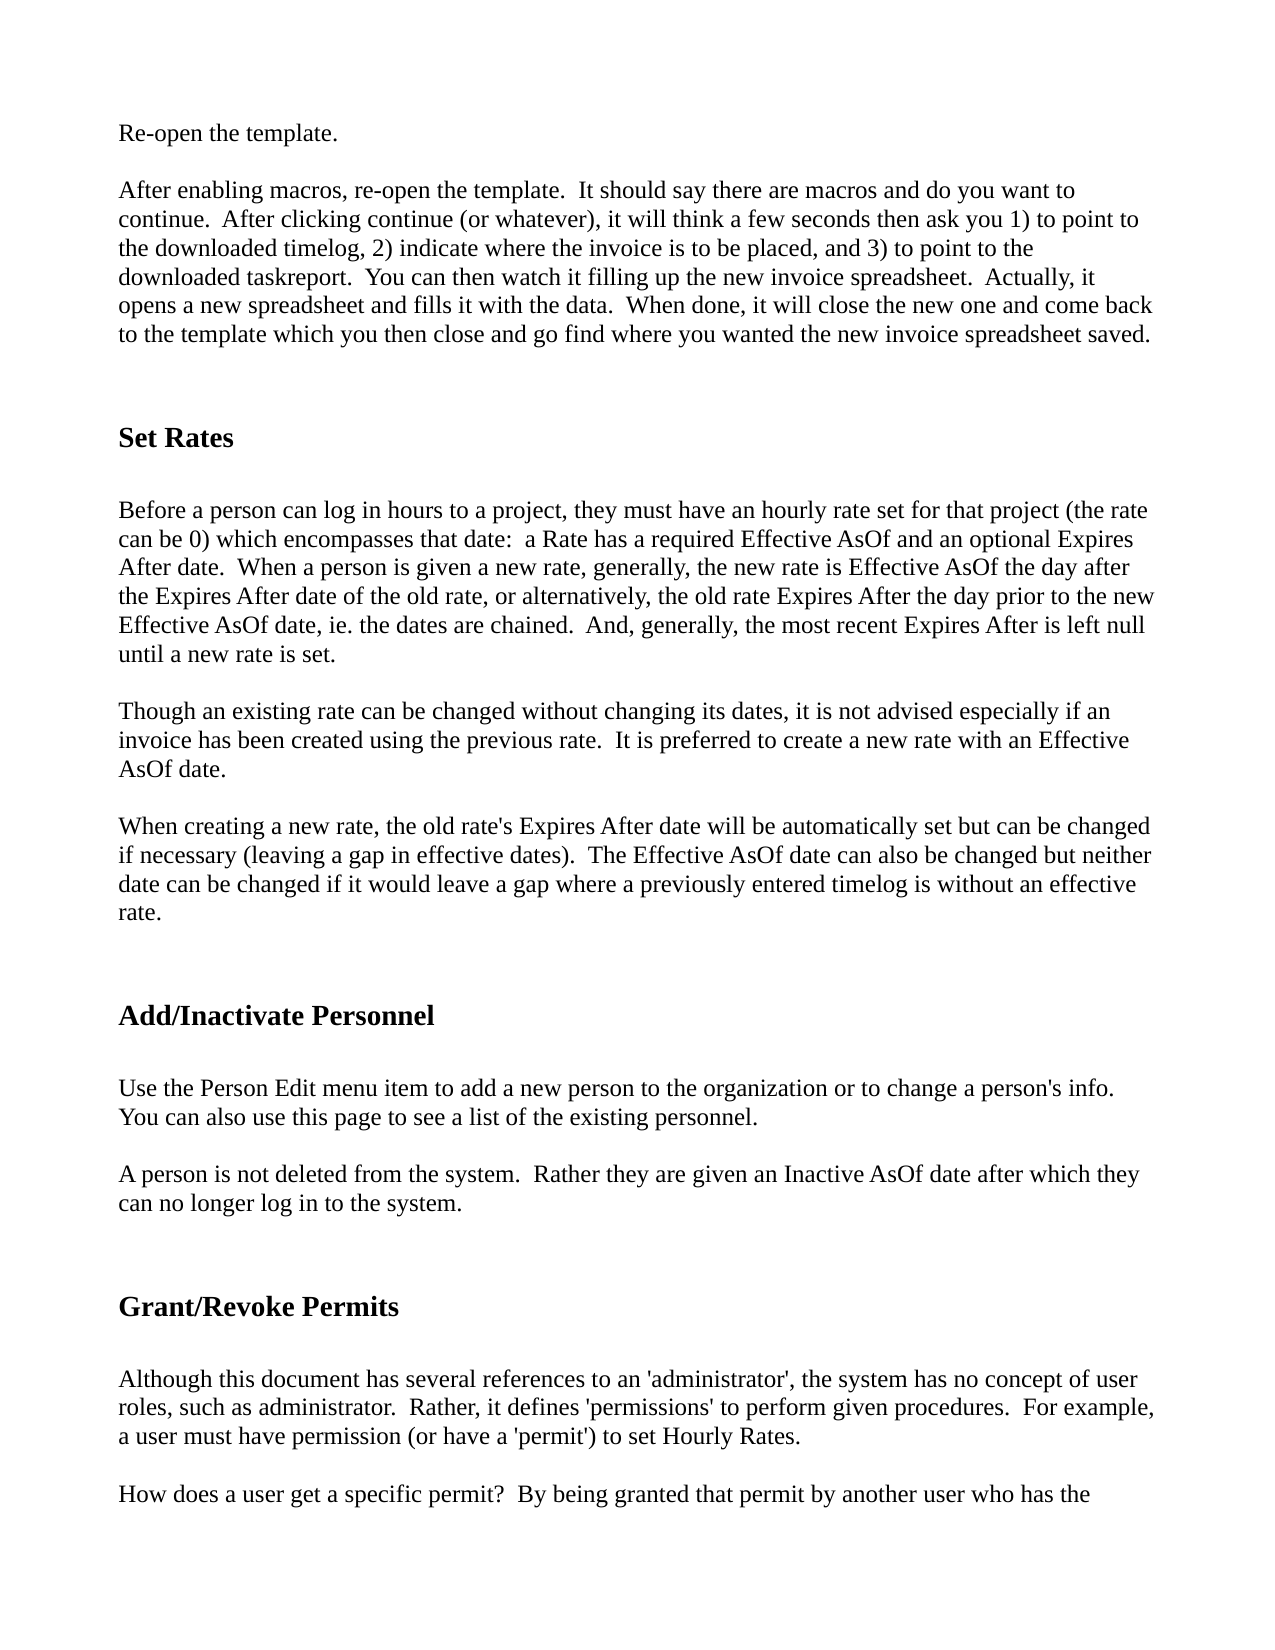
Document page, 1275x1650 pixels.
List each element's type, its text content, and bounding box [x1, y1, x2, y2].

text Before a person can log in hours to a project, they must have an hourly rate set for that project (the rate can be 0) which encompasses that date: a Rate has a required Effective AsOf and an optional Expires After date. When a person is given a new rate, generally, the new rate is Effective AsOf the day after the Expires After date of the old rate, or alternatively, the old rate Expires After the day prior to the new Effective AsOf date, ie. the dates are chained. And, generally, the most recent Expires After is left null until a new rate is set. [118, 495, 1157, 667]
text Although this document has several references to an 'administrator', the system has no concept of user roles, such as administrator. Rather, it defines 'permissions' to perform given procedures. For example, a user must have permission (or have a 'permit') to set Hourly Rates. [118, 1364, 1157, 1450]
subtitle Grant/Revoke Permits [118, 1289, 1157, 1322]
text Though an existing rate can be changed without changing its dates, it is not advised especially if an invoice has been created using the previous rate. It is preferred to create a new rate with an Effective AsOf date. [118, 696, 1157, 782]
text After enabling macros, re-open the template. It should say there are macros and do you want to continue. After clicking continue (or whatever), it will think a few seconds then ask you 1) to point to the downloaded timelog, 2) indicate where the invoice is to be placed, and 3) to point to the downloaded taskreport. You can then watch it filling up the new invoice spreadsheet. Actually, it opens a new spreadsheet and fills it with the data. When done, it will close the new one and come back to the template which you then close and go find where you wanted the new invoice spreadsheet saved. [118, 176, 1157, 348]
text Re-open the template. [118, 118, 1157, 147]
text When creating a new rate, the old rate's Expires After date will be automatically set but can be changed if necessary (leaving a gap in effective dates). The Effective AsOf date can also be changed but neither date can be changed if it would leave a gap where a previously entered timelog is without an effective rate. [118, 811, 1157, 926]
text How does a user get a specific permit? By being granted that permit by another user who has the [118, 1479, 1157, 1507]
text A person is not deleted from the system. Rather they are given an Inactive AsOf date after which they can no longer log in to the system. [118, 1159, 1157, 1217]
subtitle Set Rates [118, 420, 1157, 454]
subtitle Add/Inactivate Personnel [118, 998, 1157, 1032]
text Use the Person Edit menu item to add a new person to the organization or to change a person's info. You can also use this page to see a list of the existing personnel. [118, 1073, 1157, 1131]
